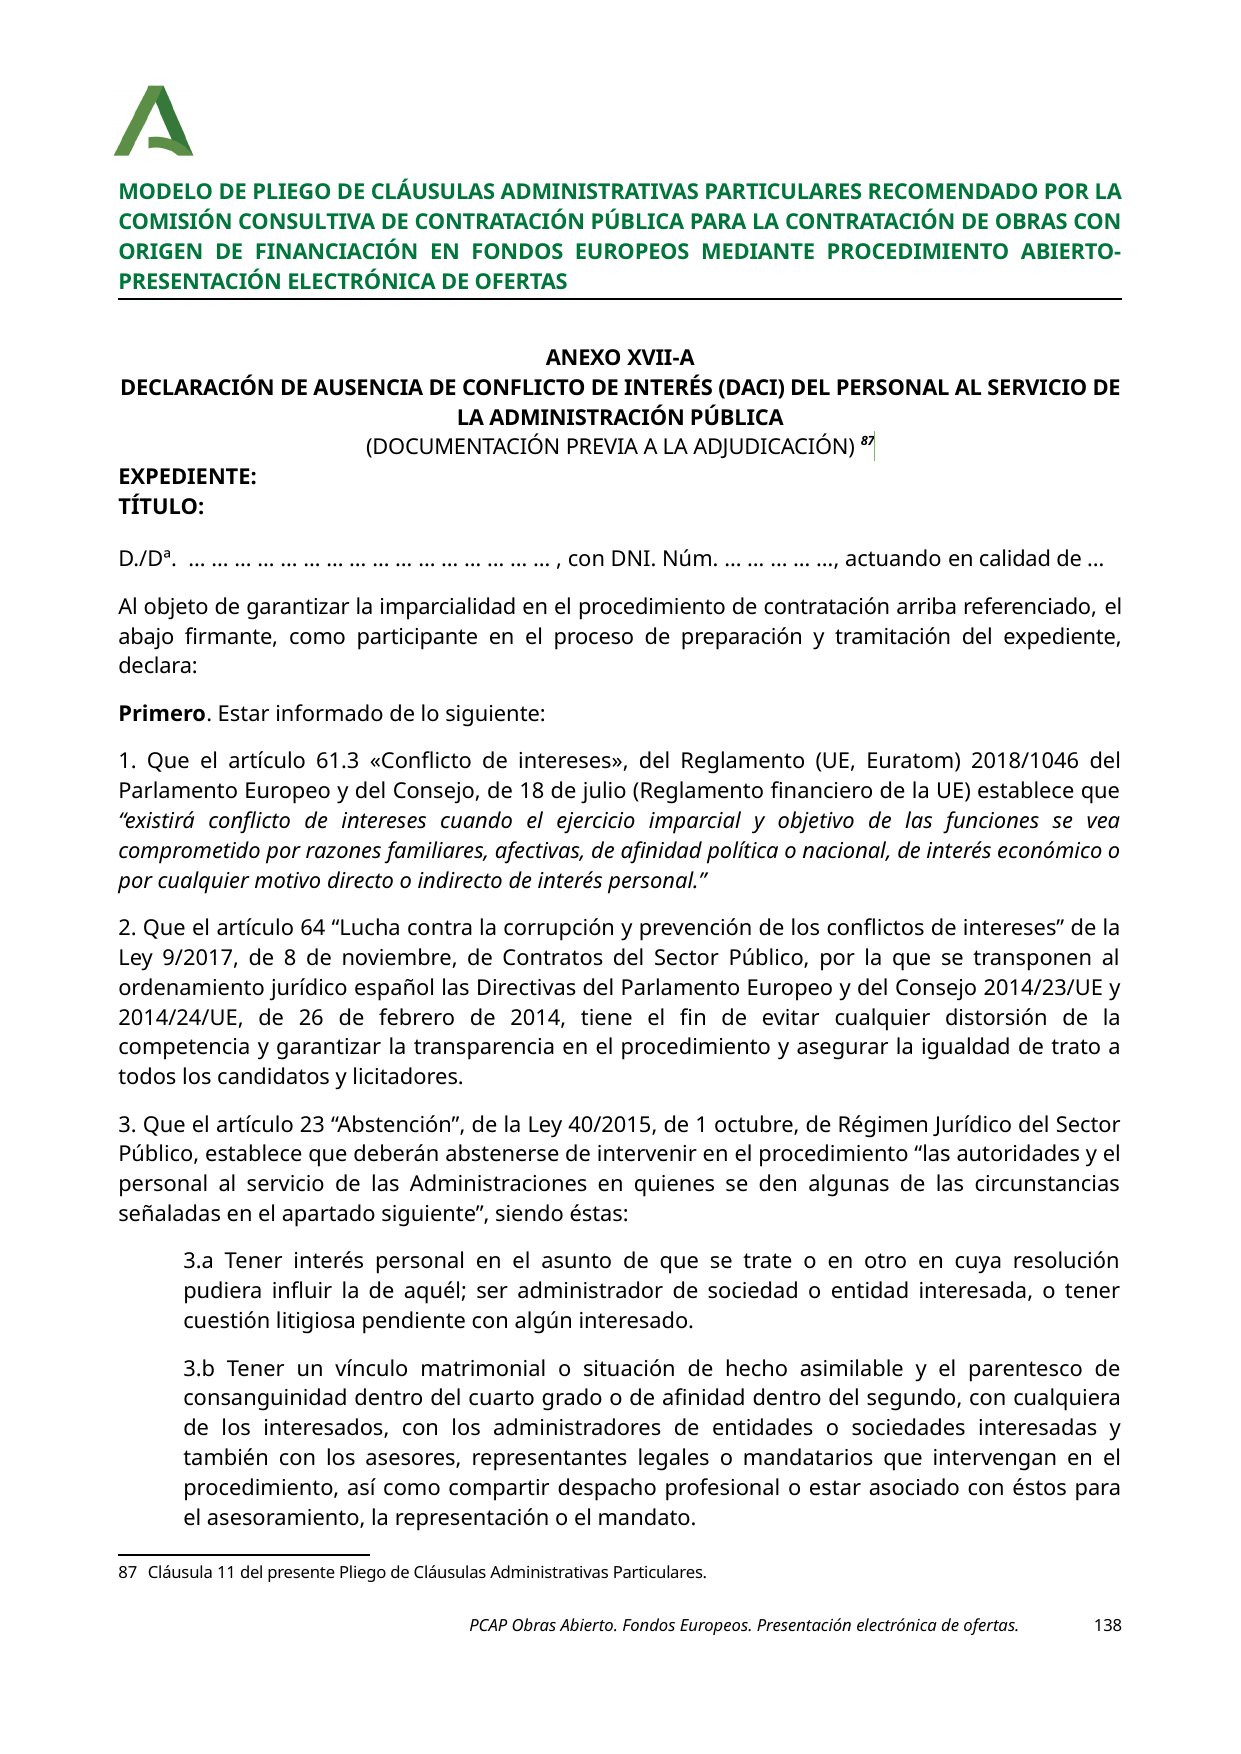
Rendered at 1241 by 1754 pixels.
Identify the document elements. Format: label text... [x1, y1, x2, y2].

text Primero. Estar informado de lo siguiente: [118, 698, 1122, 728]
text 3.a Tener interés personal en el asunto de que se trate o en otro en cuya resolución pudiera influir la de aquél; ser administrador de sociedad o entidad interesada, o tener cuestión litigiosa pendiente con algún interesado. [183, 1246, 1122, 1335]
text D./Dª. … … … … … … … … … … … … … … … … , con DNI. Núm. … … … … …, actuando en calidad de … [118, 543, 1122, 573]
text EXPEDIENTE: [118, 461, 1122, 491]
text DECLARACIÓN DE AUSENCIA DE CONFLICTO DE INTERÉS (DACI) DEL PERSONAL AL SERVICIO DE LA ADMINISTRACIÓN PÚBLICA [118, 372, 1122, 431]
text Al objeto de garantizar la imparcialidad en el procedimiento de contratación arriba referenciado, el abajo firmante, como participante en el proceso de preparación y tramitación del expediente, declara: [118, 591, 1122, 680]
text Cláusula 11 del presente Pliego de Cláusulas Administrativas Particulares. [118, 1561, 1122, 1584]
text 3. Que el artículo 23 “Abstención”, de la Ley 40/2015, de 1 octubre, de Régimen Jurídico del Sector Público, establece que deberán abstenerse de intervenir en el procedimiento “las autoridades y el personal al servicio de las Administraciones en quienes se den algunas de las circunstancias señaladas en el apartado siguiente”, siendo éstas: [118, 1109, 1122, 1228]
text 2. Que el artículo 64 “Lucha contra la corrupción y prevención de los conflictos de intereses” de la Ley 9/2017, de 8 de noviembre, de Contratos del Sector Público, por la que se transponen al ordenamiento jurídico español las Directivas del Parlamento Europeo y del Consejo 2014/23/UE y 2014/24/UE, de 26 de febrero de 2014, tiene el fin de evitar cualquier distorsión de la competencia y garantizar la transparencia en el procedimiento y asegurar la igualdad de trato a todos los candidatos y licitadores. [118, 912, 1122, 1091]
text TÍTULO: [118, 491, 1122, 521]
text 3.b Tener un vínculo matrimonial o situación de hecho asimilable y el parentesco de consanguinidad dentro del cuarto grado o de afinidad dentro del segundo, con cualquiera de los interesados, con los administradores de entidades o sociedades interesadas y también con los asesores, representantes legales o mandatarios que intervengan en el procedimiento, así como compartir despacho profesional o estar asociado con éstos para el asesoramiento, la representación o el mandato. [183, 1353, 1122, 1531]
text MODELO DE PLIEGO DE CLÁUSULAS ADMINISTRATIVAS PARTICULARES RECOMENDADO POR LA COMISIÓN CONSULTIVA DE CONTRATACIÓN PÚBLICA PARA LA CONTRATACIÓN DE OBRAS CON ORIGEN DE FINANCIACIÓN EN FONDOS EUROPEOS MEDIANTE PROCEDIMIENTO ABIERTO- PRESENTACIÓN ELECTRÓNICA DE OFERTAS [118, 176, 1122, 298]
picture [109, 81, 198, 160]
text ANEXO XVII-A [118, 342, 1122, 372]
text 1. Que el artículo 61.3 «Conflicto de intereses», del Reglamento (UE, Euratom) 2018/1046 del Parlamento Europeo y del Consejo, de 18 de julio (Reglamento financiero de la UE) establece que “existirá conflicto de intereses cuando el ejercicio imparcial y objetivo de las funciones se vea comprometido por razones familiares, afectivas, de afinidad política o nacional, de interés económico o por cualquier motivo directo o indirecto de interés personal.” [118, 746, 1122, 894]
text (DOCUMENTACIÓN PREVIA A LA ADJUDICACIÓN) [118, 431, 1122, 461]
